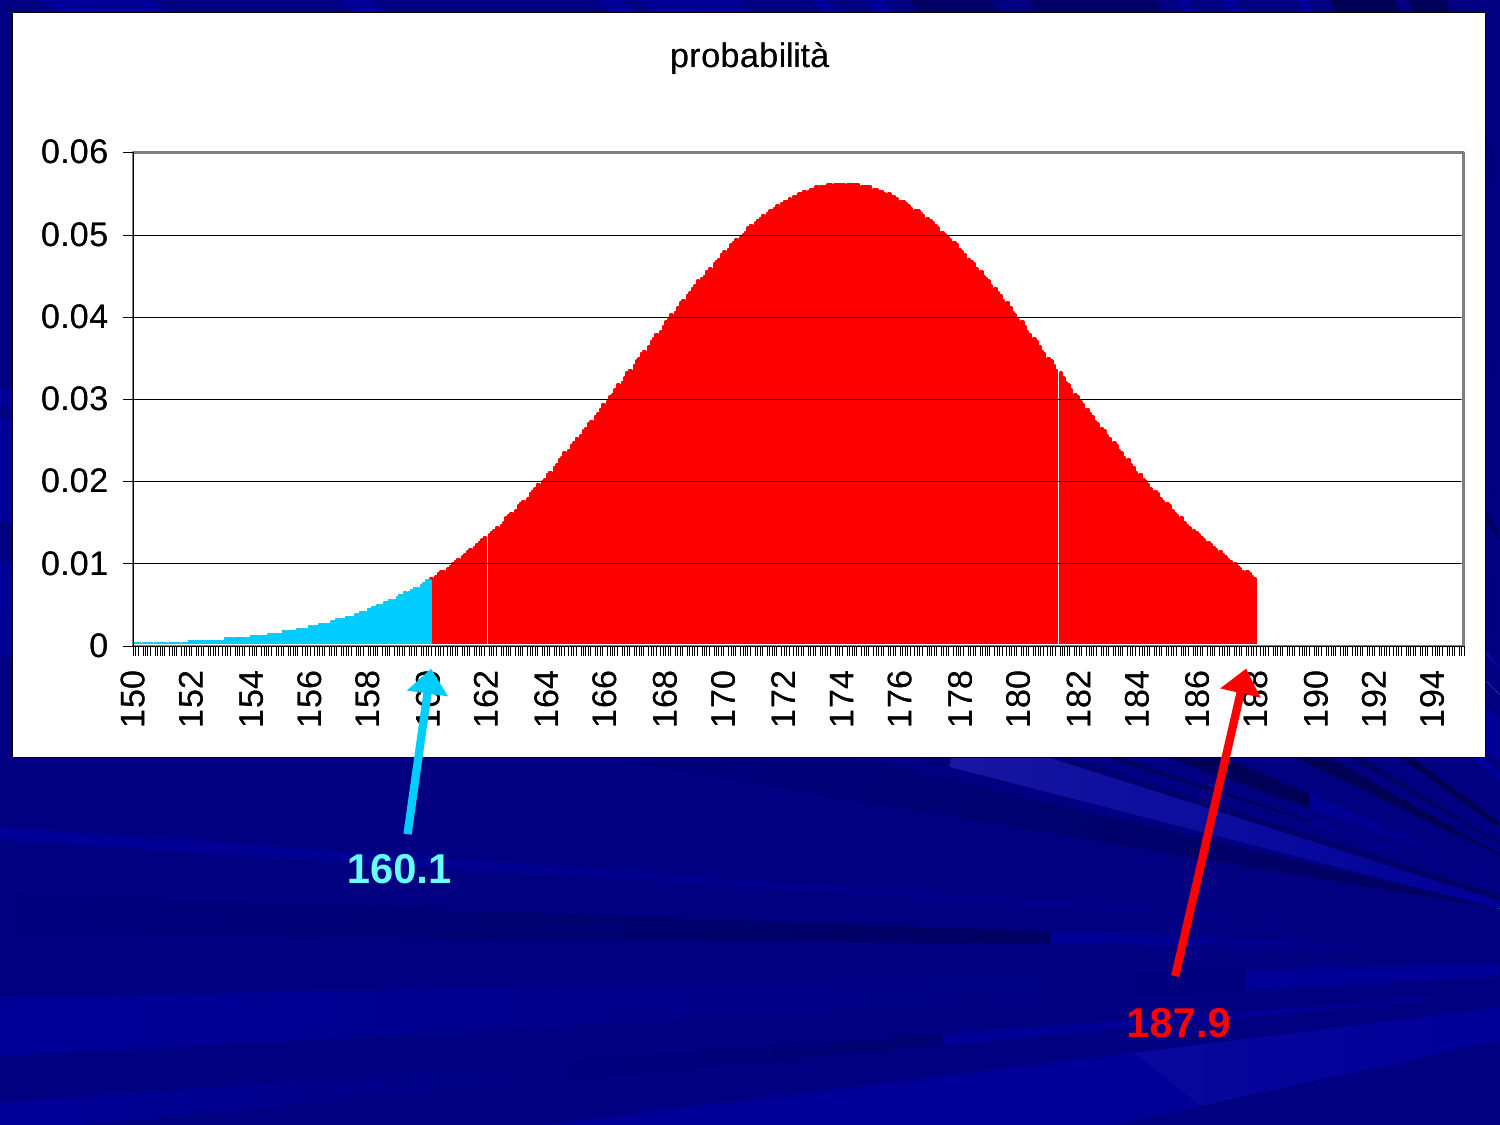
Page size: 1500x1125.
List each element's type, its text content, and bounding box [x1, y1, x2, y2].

text_box 160.1 [332, 834, 467, 900]
text_box 187.9 [1111, 987, 1246, 1054]
picture [0, 0, 1500, 770]
